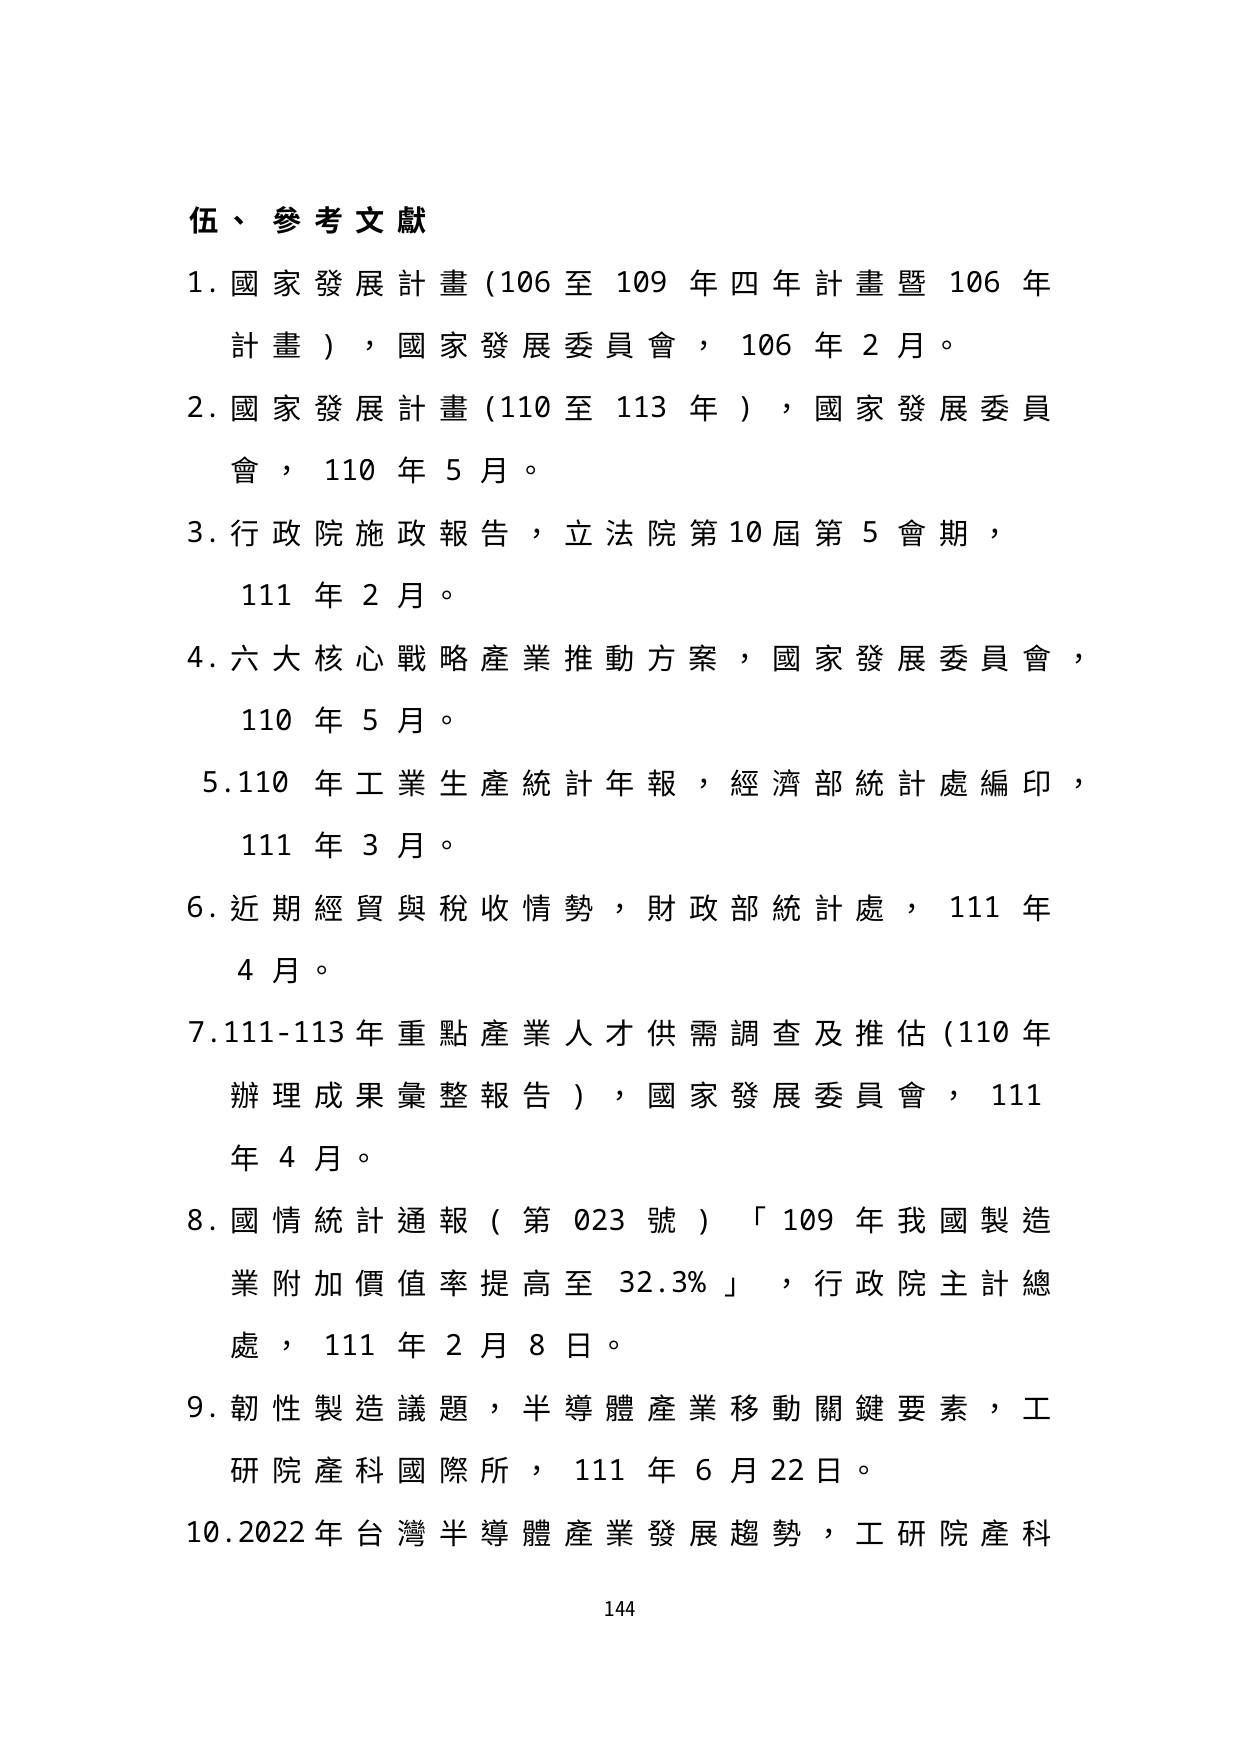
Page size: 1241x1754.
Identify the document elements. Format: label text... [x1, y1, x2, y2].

text 6.近期經貿與稅收情勢，財政部統計處，111年4月。 [183, 865, 1058, 990]
text 9.韌性製造議題，半導體產業移動關鍵要素，工研院產科國際所，111年6月22日。 [183, 1365, 1058, 1490]
text 1.國家發展計畫(106至109年四年計畫暨106年計畫)，國家發展委員會，106年2月。 [183, 240, 1058, 365]
text 3.行政院施政報告，立法院第10屆第5會期，111年2月。 [183, 490, 1058, 615]
text 8.國情統計通報(第023號)「109年我國製造業附加價值率提高至32.3%」，行政院主計總處，111年2月8日。 [183, 1177, 1058, 1365]
text 7.111-113年重點產業人才供需調查及推估(110年辦理成果彙整報告)，國家發展委員會，111年4月。 [183, 990, 1058, 1177]
text 2.國家發展計畫(110至113年)，國家發展委員會，110年5月。 [183, 365, 1058, 490]
text 5.110年工業生產統計年報，經濟部統計處編印，111年3月。 [183, 740, 1058, 865]
text 伍、參考文獻 [183, 177, 1058, 240]
text 4.六大核心戰略產業推動方案，國家發展委員會，110年5月。 [183, 615, 1058, 740]
text 10.2022年台灣半導體產業發展趨勢，工研院產科 [183, 1490, 1058, 1552]
